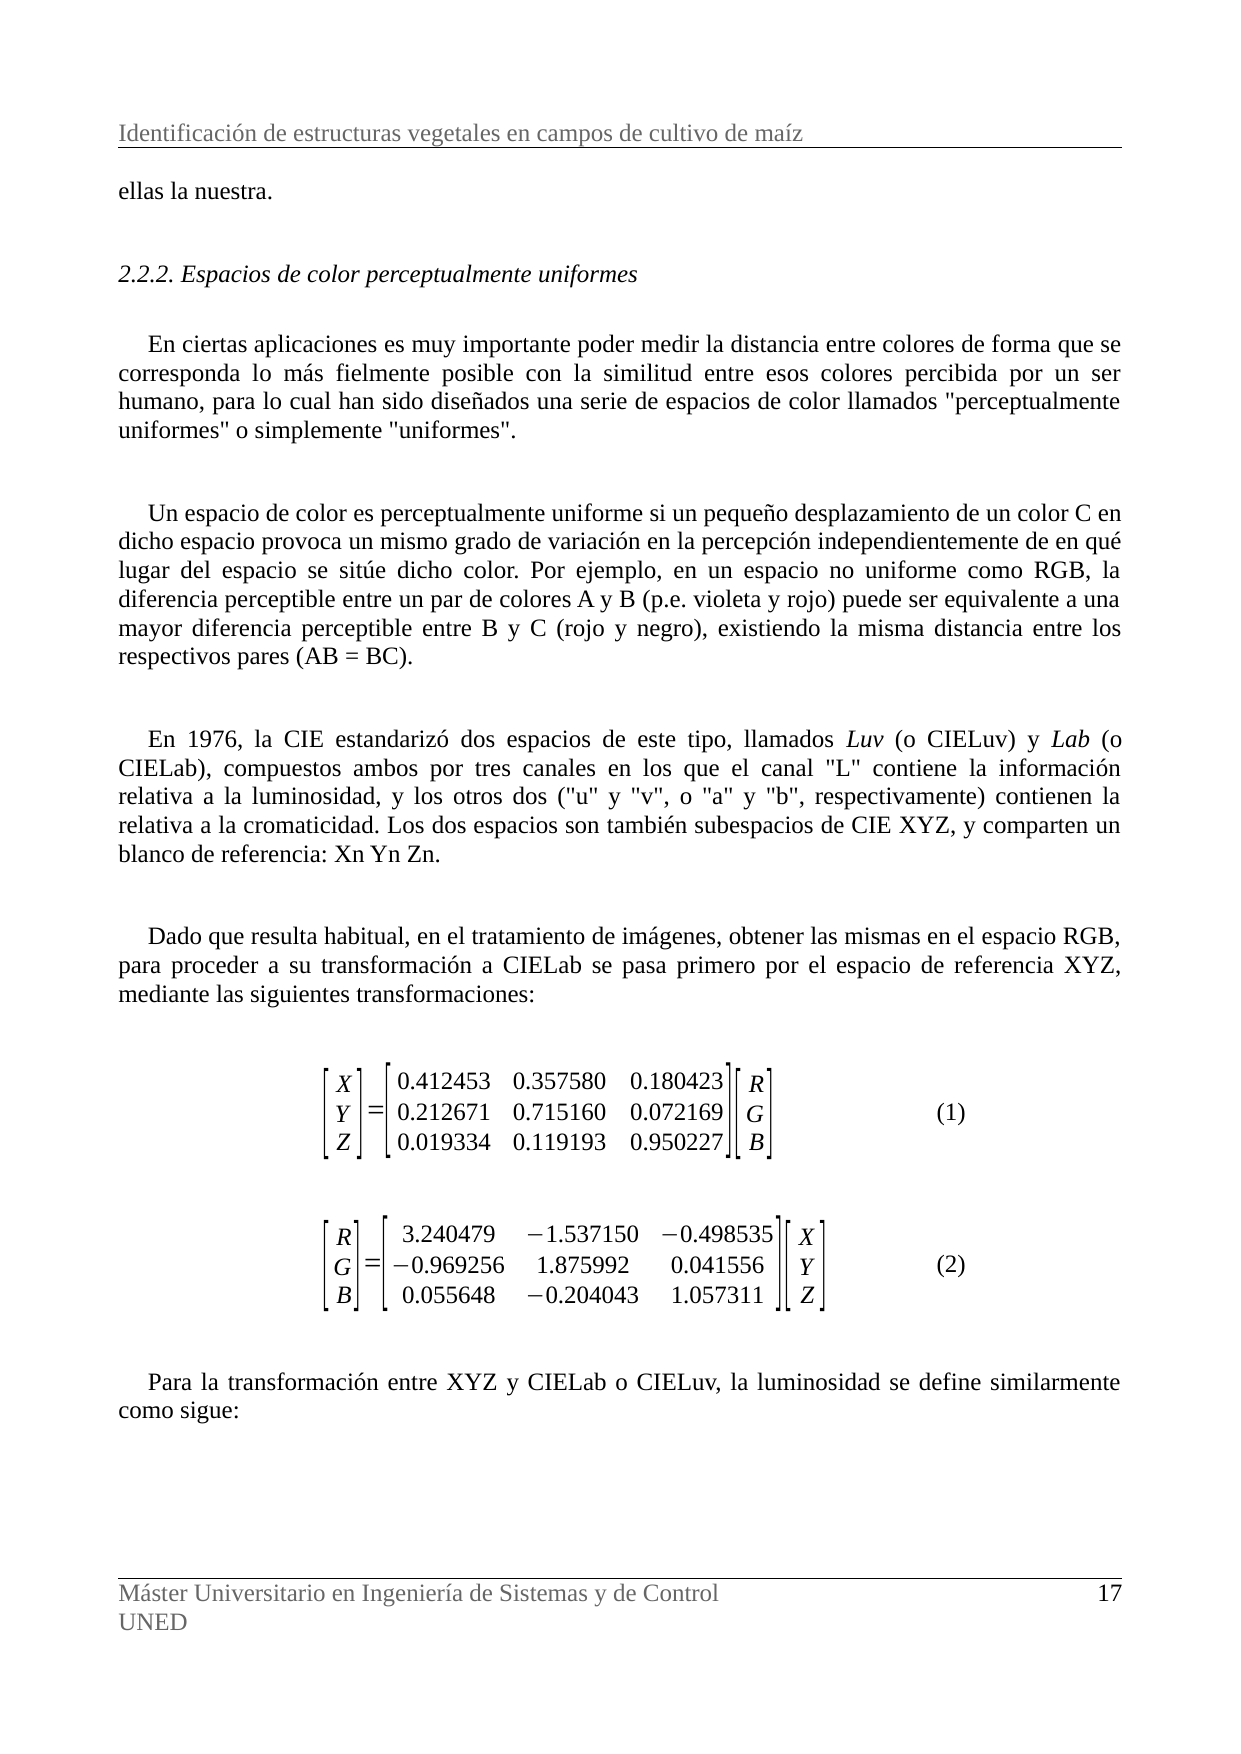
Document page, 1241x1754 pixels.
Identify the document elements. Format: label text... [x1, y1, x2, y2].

text En ciertas aplicaciones es muy importante poder medir la distancia entre colores de forma que se corresponda lo más fielmente posible con la similitud entre esos colores percibida por un ser humano, para lo cual han sido diseñados una serie de espacios de color llamados "perceptualmente uniformes" o simplemente "uniformes". [118, 329, 1122, 444]
text Para la transformación entre XYZ y CIELab o CIELuv, la luminosidad se define similarmente como sigue: [118, 1367, 1122, 1424]
text (1) [118, 1061, 1122, 1160]
text En 1976, la CIE estandarizó dos espacios de este tipo, llamados Luv (o CIELuv) y Lab (o CIELab), compuestos ambos por tres canales en los que el canal "L" contiene la información relativa a la luminosidad, y los otros dos ("u" y "v", o "a" y "b", respectivamente) contienen la relativa a la cromaticidad. Los dos espacios son también subespacios de CIE XYZ, y comparten un blanco de referencia: Xn Yn Zn. [118, 724, 1122, 868]
subtitle 2.2.2. Espacios de color perceptualmente uniformes [118, 259, 1122, 288]
text Dado que resulta habitual, en el tratamiento de imágenes, obtener las mismas en el espacio RGB, para proceder a su transformación a CIELab se pasa primero por el espacio de referencia XYZ, mediante las siguientes transformaciones: [118, 921, 1122, 1008]
text (2) [118, 1214, 1122, 1313]
text ellas la nuestra. [118, 176, 1122, 205]
text Un espacio de color es perceptualmente uniforme si un pequeño desplazamiento de un color C en dicho espacio provoca un mismo grado de variación en la percepción independientemente de en qué lugar del espacio se sitúe dicho color. Por ejemplo, en un espacio no uniforme como RGB, la diferencia perceptible entre un par de colores A y B (p.e. violeta y rojo) puede ser equivalente a una mayor diferencia perceptible entre B y C (rojo y negro), existiendo la misma distancia entre los respectivos pares (AB = BC). [118, 498, 1122, 670]
